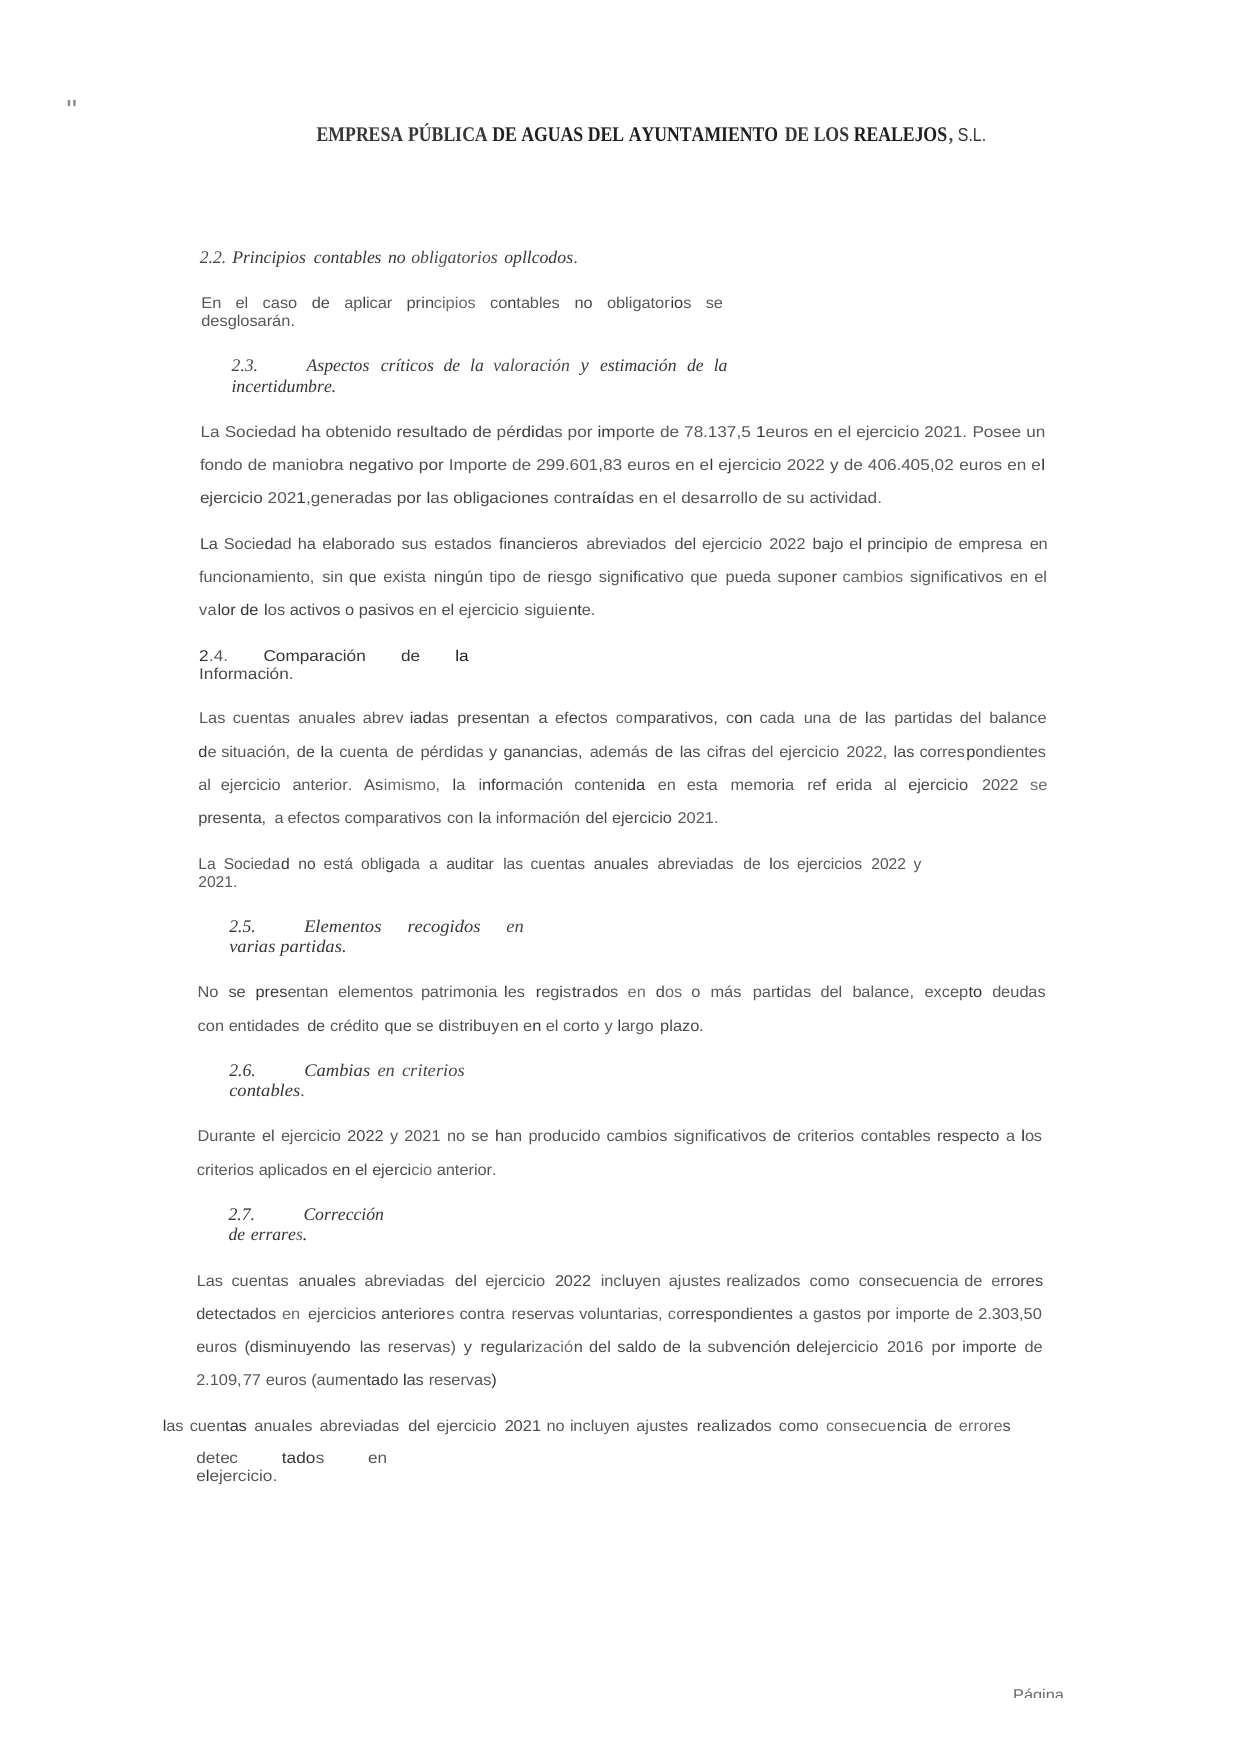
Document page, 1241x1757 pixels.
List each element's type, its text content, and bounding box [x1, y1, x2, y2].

text detec tados en elejercicio. [196, 1449, 387, 1485]
text No se presentan elementos patrimonia les registrados en dos o más partidas del balance, excepto deudas con entidades de crédito que se distribuyen en el corto y largo plazo. [197, 983, 1046, 1035]
text Las cuentas anuales abreviadas del ejercicio 2022 incluyen ajustes realizados como consecuencia de errores detectados en ejercicios anteriores contra reservas voluntarias, correspondientes a gastos por importe de 2.303,50 euros (disminuyendo las reservas) y regularización del saldo de la subvención delejercicio 2016 por importe de 2.109,77 euros (aumentado las reservas) [196, 1271, 1043, 1389]
text 2.4. Comparación de la Información. [199, 647, 468, 683]
list Principios contables no obligatorios opllcodos. [199, 247, 581, 267]
text " [66, 96, 1086, 126]
list Elementos recogidos en varias partidas. [229, 916, 524, 956]
text Las cuentas anuales abrev iadas presentan a efectos comparativos, con cada una de las partidas del balance de situación, de la cuenta de pérdidas y ganancias, además de las cifras del ejercicio 2022, las correspondientes al ejercicio anterior. Asimismo, la información contenida en esta memoria ref erida al ejercicio 2022 se presenta, a efectos comparativos con la información del ejercicio 2021. [198, 709, 1047, 827]
text La Sociedad ha elaborado sus estados financieros abreviados del ejercicio 2022 bajo el principio de empresa en funcionamiento, sin que exista ningún tipo de riesgo significativo que pueda suponer cambios significativos en el valor de los activos o pasivos en el ejercicio siguiente. [199, 535, 1048, 618]
text En el caso de aplicar principios contables no obligatorios se desglosarán. [201, 294, 723, 330]
list Corrección de errares. [228, 1204, 394, 1244]
text las cuentas anuales abreviadas del ejercicio 2021 no incluyen ajustes realizados como consecuencia de errores [163, 1416, 1086, 1434]
text La Sociedad ha obtenido resultado de pérdidas por importe de 78.137,5 1euros en el ejercicio 2021. Posee un fondo de maniobra negativo por Importe de 299.601,83 euros en el ejercicio 2022 y de 406.405,02 euros en el ejercicio 2021,generadas por las obligaciones contraídas en el desarrollo de su actividad. [200, 422, 1046, 507]
text Durante el ejercicio 2022 y 2021 no se han producido cambios significativos de criterios contables respecto a los criterios aplicados en el ejercicio anterior. [197, 1127, 1042, 1178]
list Aspectos críticos de la valoración y estimación de la incertidumbre. [231, 354, 727, 396]
subtitle EMPRESA PÚBLICA DE AGUAS DEL AYUNTAMIENTO DE LOS REALEJOS, S.L. [316, 126, 1086, 145]
list Cambias en criterios contables. [229, 1060, 465, 1100]
text La Sociedad no está obligada a auditar las cuentas anuales abreviadas de los ejercicios 2022 y 2021. [198, 855, 922, 891]
